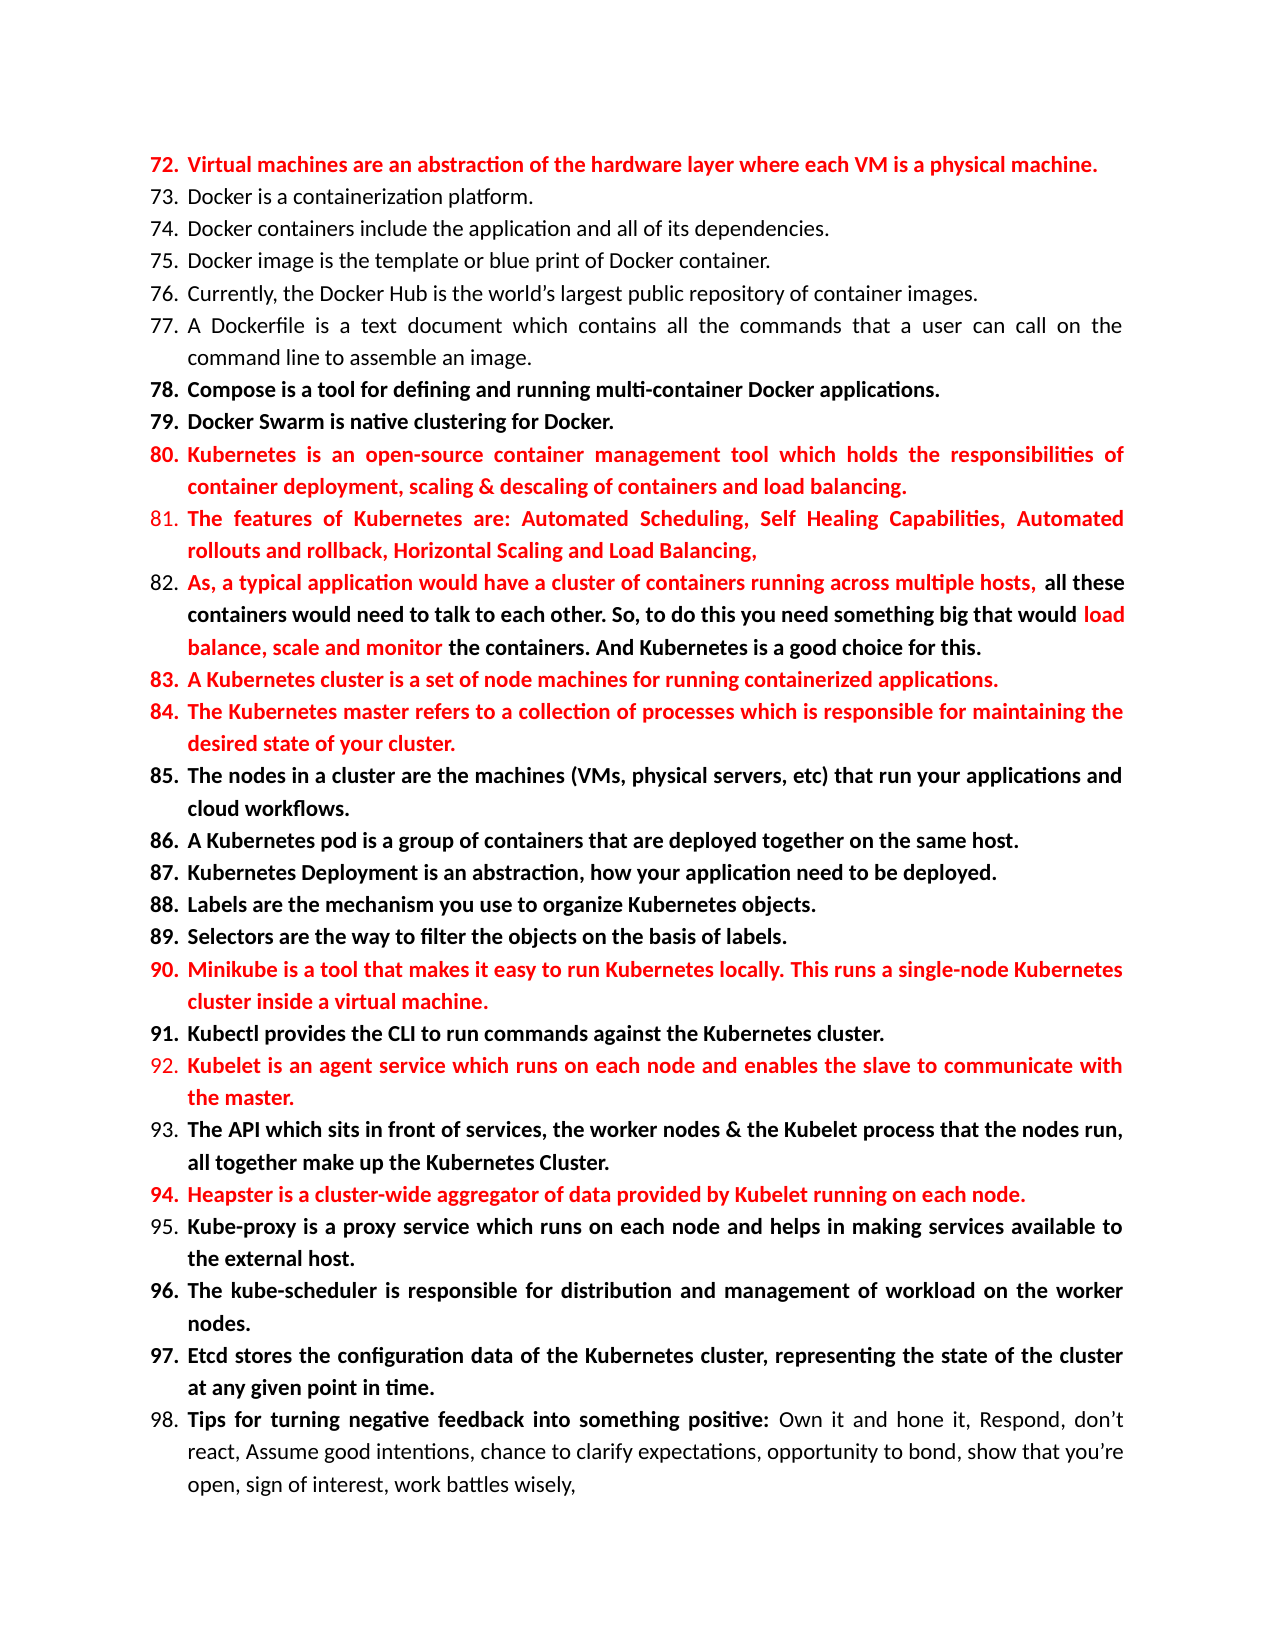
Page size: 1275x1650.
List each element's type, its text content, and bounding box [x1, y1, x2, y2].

list Selectors are the way to filter the objects on the basis of labels. [150, 922, 1125, 951]
list Virtual machines are an abstraction of the hardware layer where each VM is a physical machine. [150, 150, 1125, 178]
list Minikube is a tool that makes it easy to run Kubernetes locally. This runs a single-node Kubernetes cluster inside a virtual machine. [150, 955, 1125, 1015]
list Etcd stores the configuration data of the Kubernetes cluster, representing the state of the cluster at any given point in time. [150, 1341, 1125, 1401]
list Docker containers include the application and all of its dependencies. [150, 214, 1125, 242]
list Docker image is the template or blue print of Docker container. [150, 247, 1125, 274]
list Compose is a tool for defining and running multi-container Docker applications. [150, 375, 1125, 403]
list As, a typical application would have a cluster of containers running across multiple hosts, all these containers would need to talk to each other. So, to do this you need something big that would load balance, scale and monitor the containers. And Kubernetes is a good choice for this. [150, 568, 1125, 661]
list The features of Kubernetes are: Automated Scheduling, Self Healing Capabilities, Automated rollouts and rollback, Horizontal Scaling and Load Balancing, [150, 504, 1125, 564]
list The Kubernetes master refers to a collection of processes which is responsible for maintaining the desired state of your cluster. [150, 697, 1125, 757]
list A Kubernetes pod is a group of containers that are deployed together on the same host. [150, 826, 1125, 854]
list A Kubernetes cluster is a set of node machines for running containerized applications. [150, 665, 1125, 693]
list Heapster is a cluster-wide aggregator of data provided by Kubelet running on each node. [150, 1180, 1125, 1208]
list The API which sits in front of services, the worker nodes & the Kubelet process that the nodes run, all together make up the Kubernetes Cluster. [150, 1116, 1125, 1176]
list Kubernetes Deployment is an abstraction, how your application need to be deployed. [150, 858, 1125, 886]
list Currently, the Docker Hub is the world’s largest public repository of container images. [150, 279, 1125, 307]
list A Dockerfile is a text document which contains all the commands that a user can call on the command line to assemble an image. [150, 311, 1125, 371]
list The nodes in a cluster are the machines (VMs, physical servers, etc) that run your applications and cloud workflows. [150, 762, 1125, 822]
list Kubelet is an agent service which runs on each node and enables the slave to communicate with the master. [150, 1051, 1125, 1111]
list Kube-proxy is a proxy service which runs on each node and helps in making services available to the external host. [150, 1212, 1125, 1272]
list Kubectl provides the CLI to run commands against the Kubernetes cluster. [150, 1019, 1125, 1047]
list Tips for turning negative feedback into something positive: Own it and hone it, Respond, don’t react, Assume good intentions, chance to clarify expectations, opportunity to bond, show that you’re open, sign of interest, work battles wisely, [150, 1405, 1125, 1498]
list Labels are the mechanism you use to organize Kubernetes objects. [150, 890, 1125, 918]
list The kube-scheduler is responsible for distribution and management of workload on the worker nodes. [150, 1277, 1125, 1337]
list Docker Swarm is native clustering for Docker. [150, 407, 1125, 436]
list Docker is a containerization platform. [150, 182, 1125, 210]
list Kubernetes is an open-source container management tool which holds the responsibilities of container deployment, scaling & descaling of containers and load balancing. [150, 440, 1125, 500]
